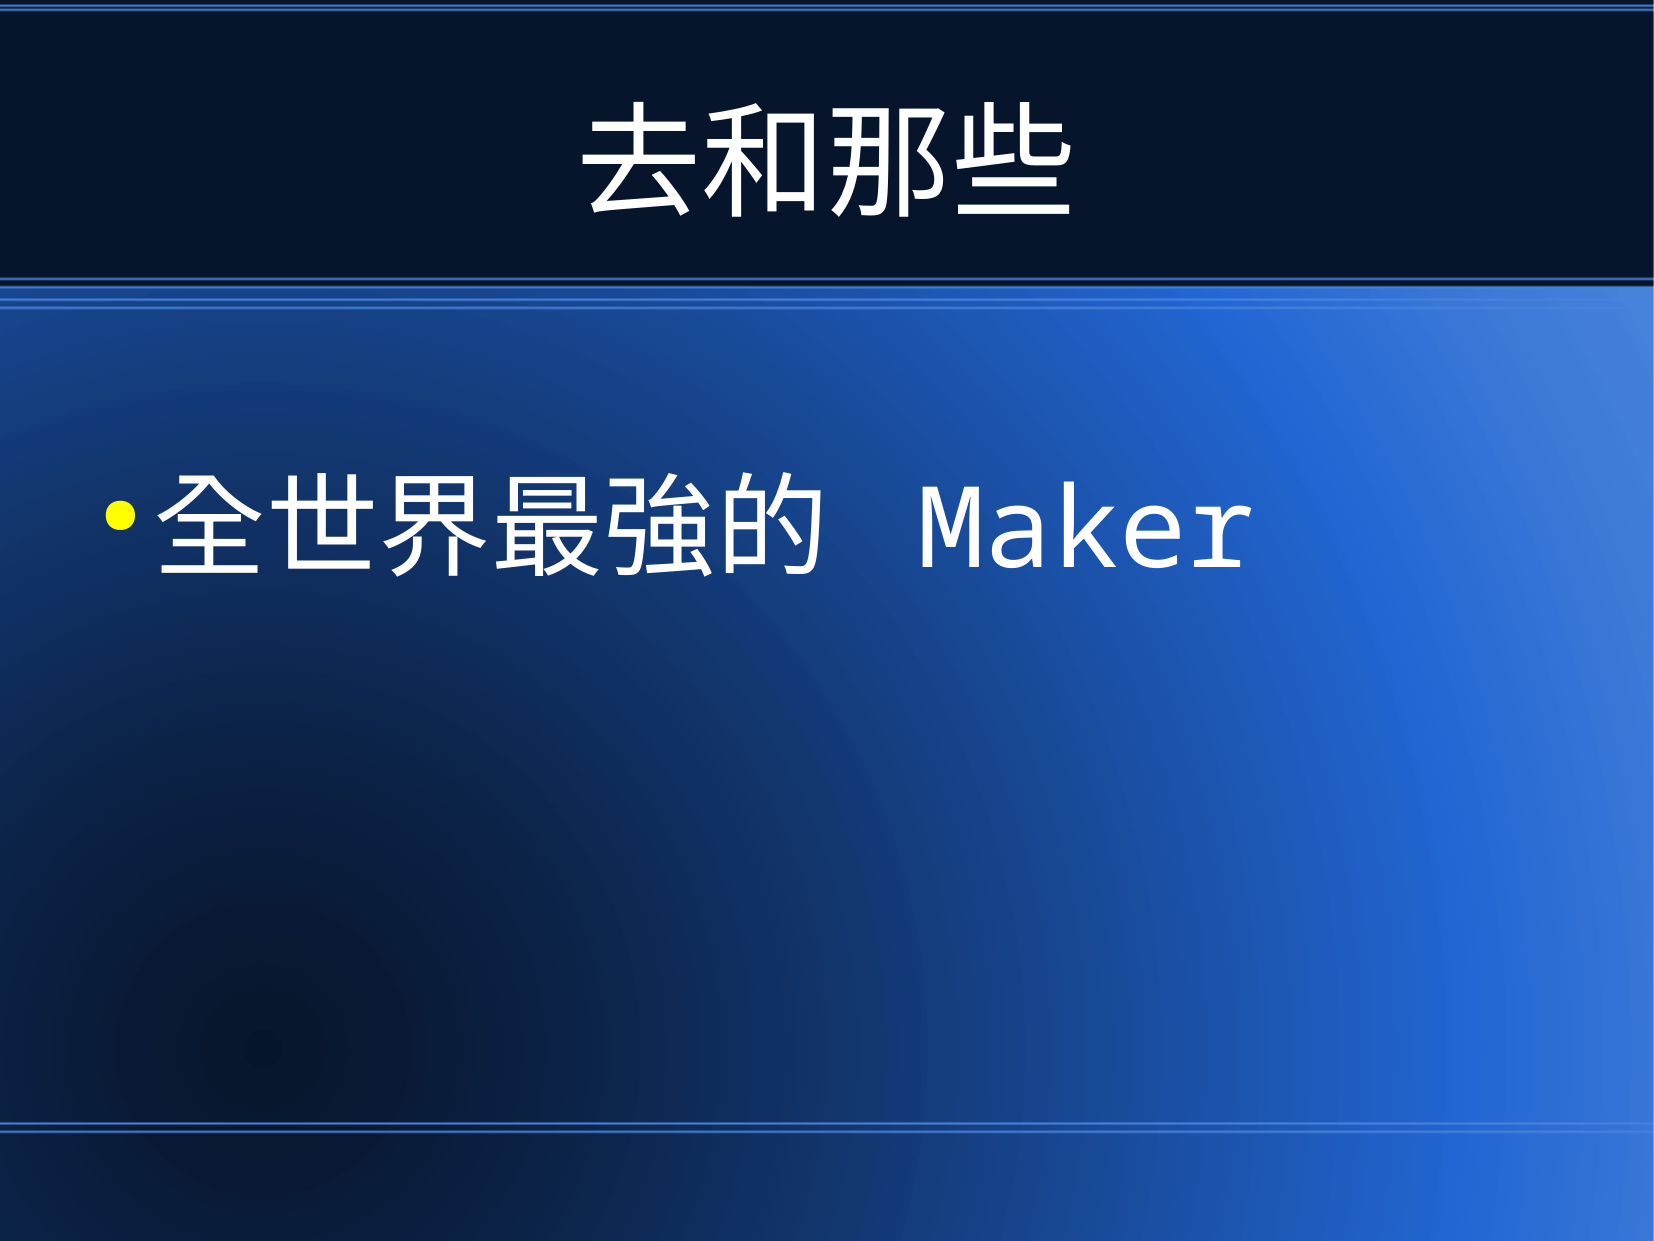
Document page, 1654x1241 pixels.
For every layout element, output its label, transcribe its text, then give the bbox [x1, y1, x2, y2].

list 全世界最強的 Maker [82, 355, 1571, 1241]
title 去和那些 [82, 49, 1571, 257]
picture [0, 0, 1654, 1241]
